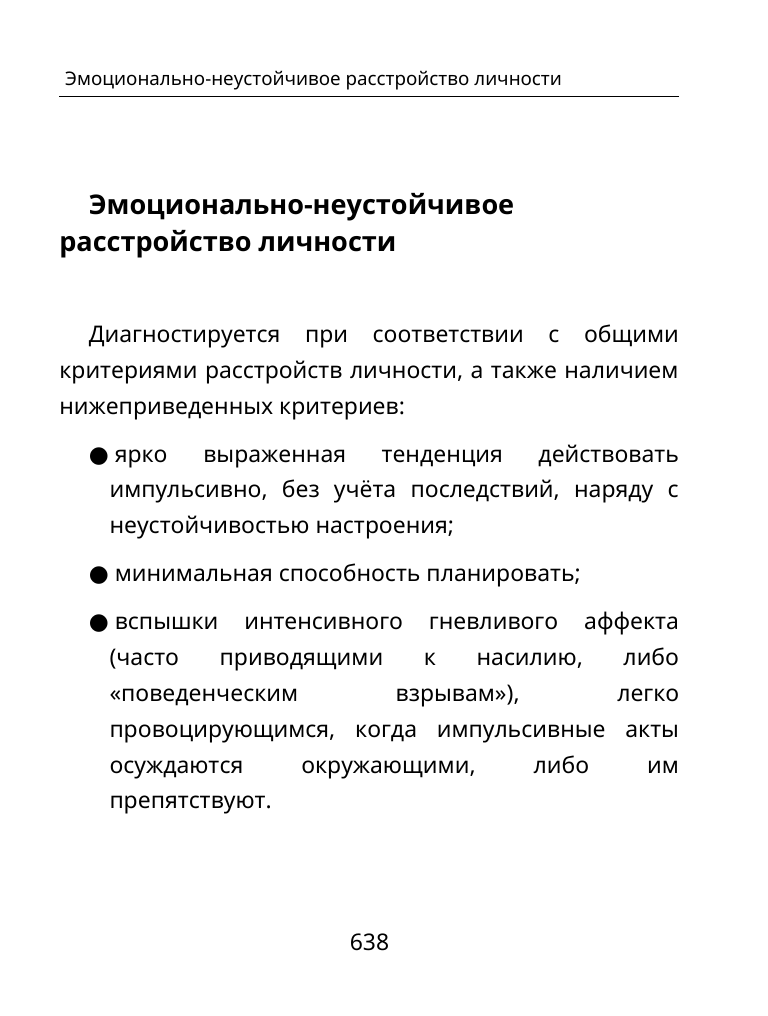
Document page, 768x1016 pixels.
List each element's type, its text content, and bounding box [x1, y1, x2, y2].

text Диагностируется при соответствии с общими критериями расстройств личности, а также наличием нижеприведенных критериев: [59, 318, 679, 421]
list вспышки интенсивного гневливого аффекта (часто приводящими к насилию, либо «поведенческим взрывам»), легко провоцирующимся, когда импульсивные акты осуждаются окружающими, либо им препятствуют. [88, 605, 679, 816]
list ярко выраженная тенденция действовать импульсивно, без учёта последствий, наряду с неустойчивостью настроения; [88, 437, 679, 541]
subtitle Эмоционально-неустойчивое расстройство личности [59, 185, 679, 259]
list минимальная способность планировать; [88, 557, 679, 588]
